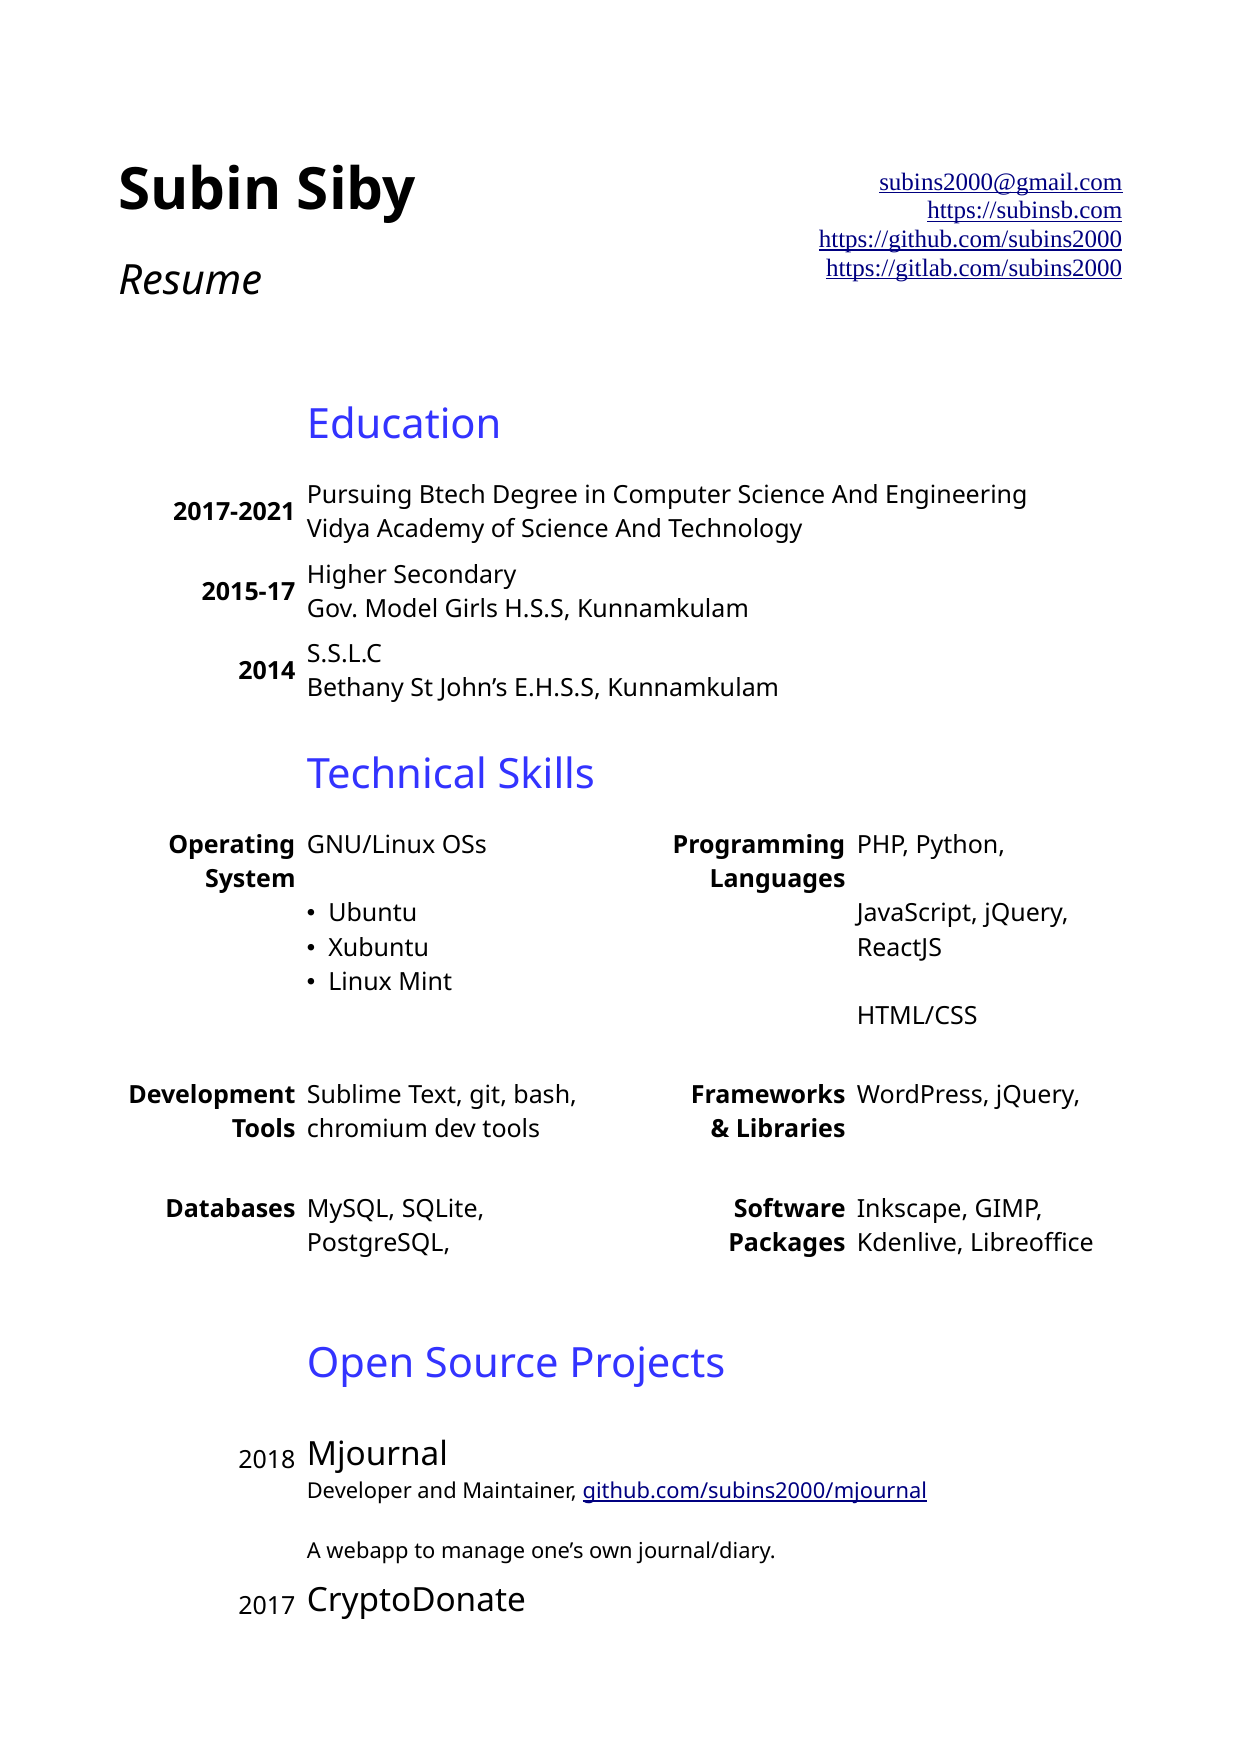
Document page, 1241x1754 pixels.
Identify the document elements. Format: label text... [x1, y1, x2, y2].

table_header Subin Siby Resume [118, 147, 620, 331]
table_cell Frameworks & Libraries [620, 1071, 851, 1185]
table_cell 2018 [118, 1424, 301, 1570]
table_header subins2000@gmail.com https://subinsb.com https://github.com/subins2000 https://gitlab.com/subins2000 [620, 147, 1122, 331]
table_cell 2017-2021 [118, 471, 301, 551]
table_cell Software Packages [620, 1185, 851, 1298]
table_cell Sublime Text, git, bash, chromium dev tools [301, 1071, 620, 1185]
table_cell 2017 [118, 1570, 301, 1628]
table_cell Operating System [118, 821, 301, 1071]
table_cell Inkscape, GIMP, Kdenlive, Libreoffice [851, 1185, 1123, 1298]
table_header [620, 739, 851, 821]
table_cell GNU/Linux OSs Ubuntu Xubuntu Linux Mint [301, 821, 620, 1071]
table_cell S.S.L.C Bethany St John’s E.H.S.S, Kunnamkulam [301, 630, 1123, 710]
table_cell 2014 [118, 630, 301, 710]
table_header Open Source Projects [301, 1327, 1123, 1424]
table_header [118, 388, 301, 471]
table_cell WordPress, jQuery, [851, 1071, 1123, 1185]
table_header [118, 1327, 301, 1424]
table_cell Programming Languages [620, 821, 851, 1071]
table_cell CryptoDonate [301, 1570, 1123, 1628]
table_header Technical Skills [301, 739, 620, 821]
table_header [851, 739, 1123, 821]
table_cell Pursuing Btech Degree in Computer Science And Engineering Vidya Academy of Science And Technology [301, 471, 1123, 551]
table_cell Mjournal Developer and Maintainer, github.com/subins2000/mjournal A webapp to manage one’s own journal/diary. [301, 1424, 1123, 1570]
table_header Education [301, 388, 1123, 471]
table_cell PHP, Python, JavaScript, jQuery, ReactJS HTML/CSS [851, 821, 1123, 1071]
table_cell Development Tools [118, 1071, 301, 1185]
table_header [118, 739, 301, 821]
table_cell Databases [118, 1185, 301, 1298]
table_cell 2015-17 [118, 551, 301, 630]
table_cell Higher Secondary Gov. Model Girls H.S.S, Kunnamkulam [301, 551, 1123, 630]
table_cell MySQL, SQLite, PostgreSQL, [301, 1185, 620, 1298]
